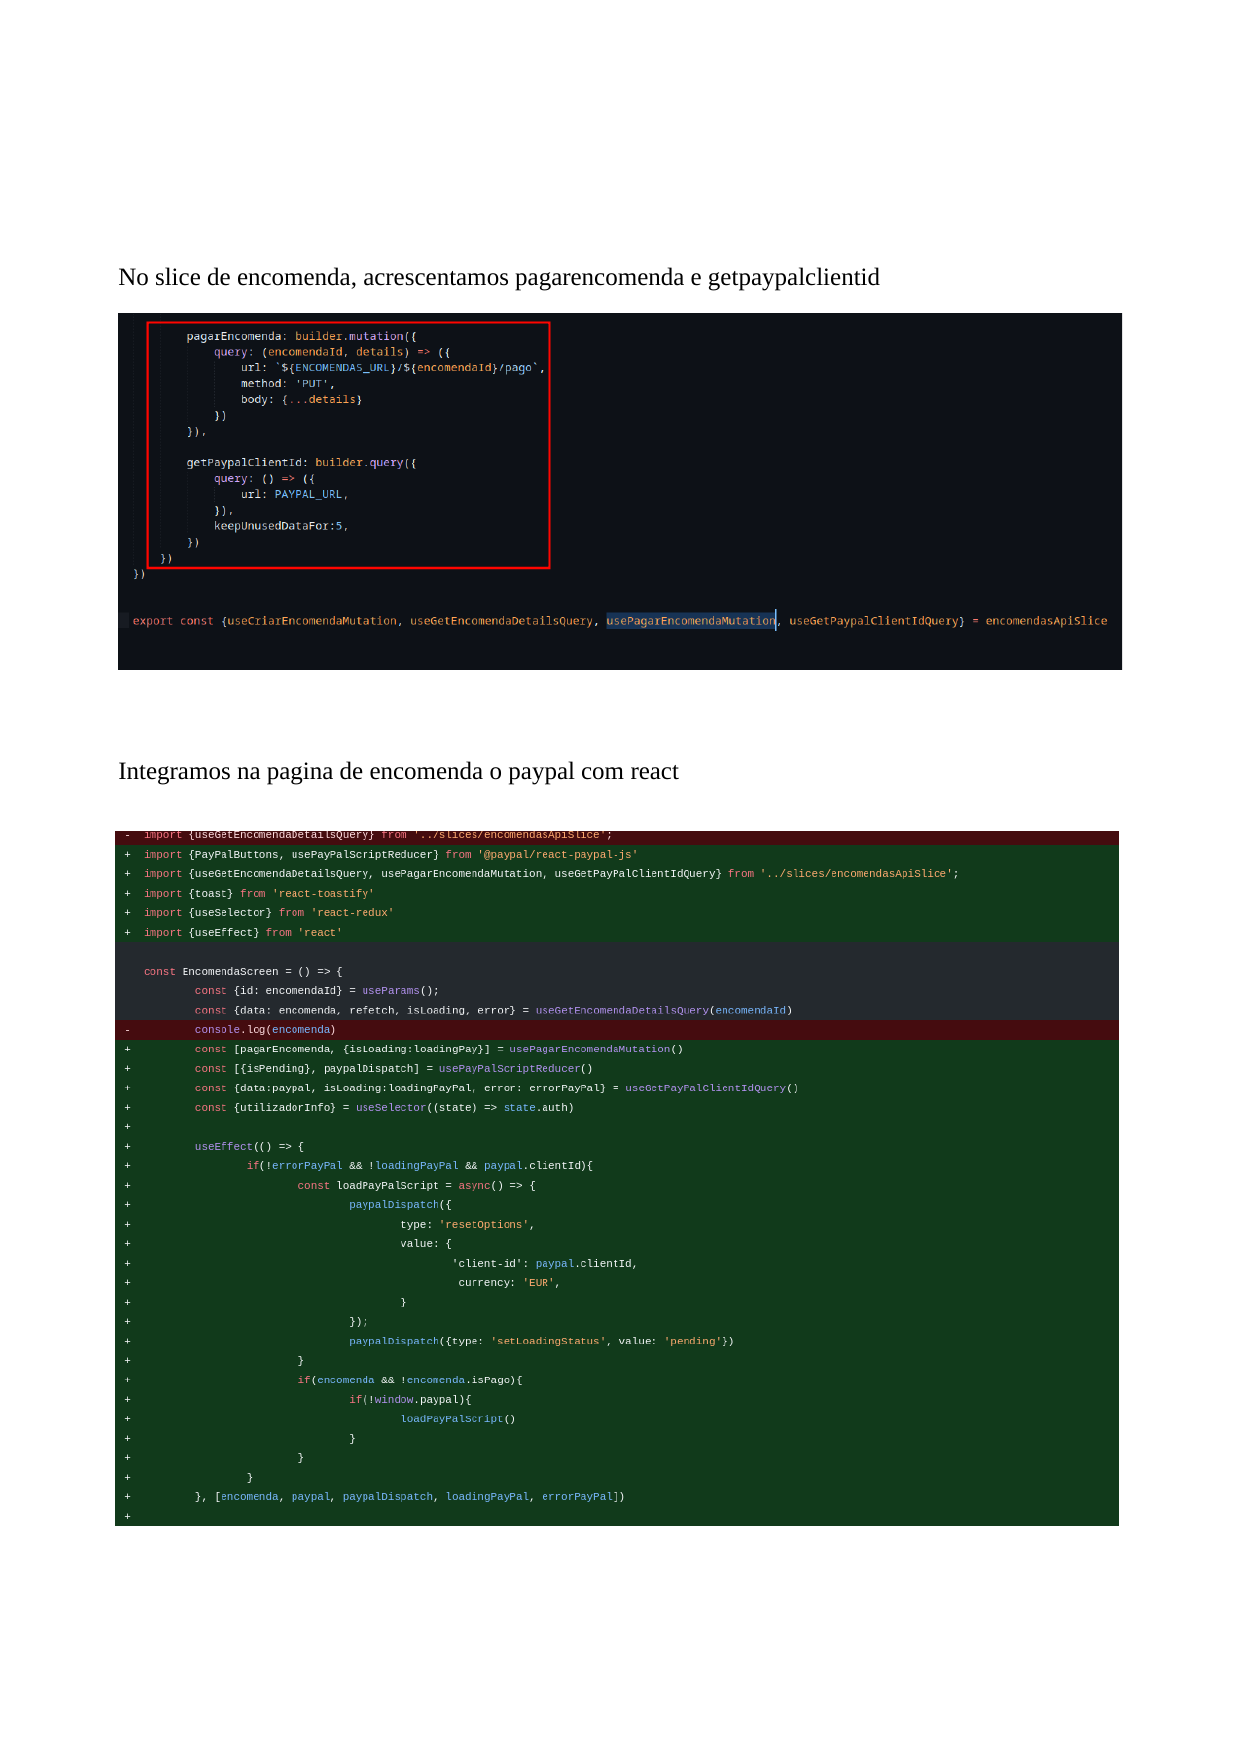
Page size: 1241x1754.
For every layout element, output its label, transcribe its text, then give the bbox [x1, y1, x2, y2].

picture [115, 831, 1119, 1526]
text Integramos na pagina de encomenda o paypal com react [118, 756, 1122, 784]
picture [118, 313, 1123, 670]
text No slice de encomenda, acrescentamos pagarencomenda e getpaypalclientid [118, 262, 1122, 291]
